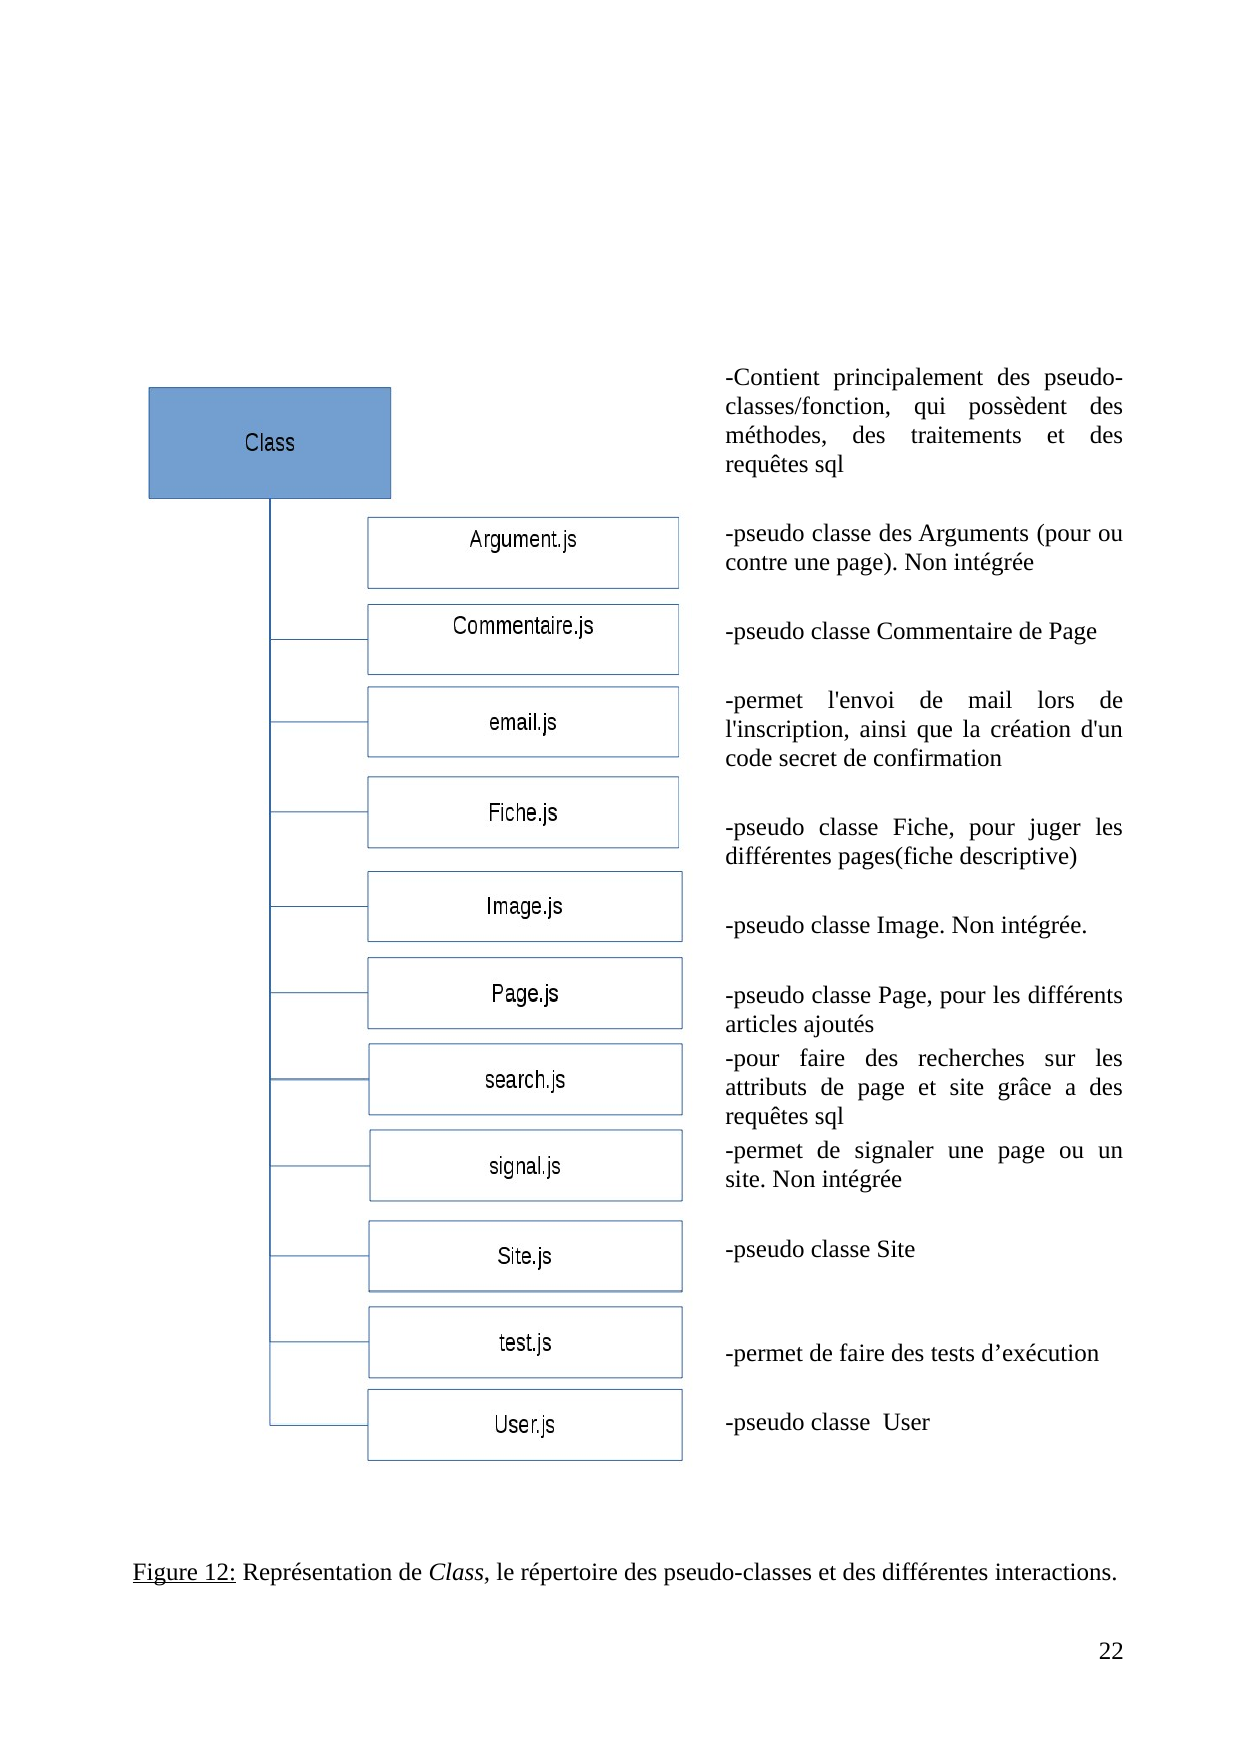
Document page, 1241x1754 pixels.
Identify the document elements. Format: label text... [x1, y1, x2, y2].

text -pour faire des recherches sur les attributs de page et site grâce a des requêtes sql [726, 1043, 1123, 1130]
text -pseudo classe Image. Non intégrée. [726, 911, 1123, 939]
text -pseudo classe User [726, 1407, 1123, 1436]
text -pseudo classe des Arguments (pour ou contre une page). Non intégrée [726, 518, 1123, 576]
text -pseudo classe Page, pour les différents articles ajoutés [726, 980, 1123, 1037]
text Figure 12: Représentation de Class, le répertoire des pseudo-classes et des différentes interactions. [127, 1557, 1123, 1586]
text -permet l'envoi de mail lors de l'inscription, ainsi que la création d'un code secret de confirmation [726, 686, 1123, 772]
text -permet de faire des tests d’exécution [726, 1338, 1123, 1367]
picture [134, 337, 726, 1504]
text -Contient principalement des pseudo-classes/fonction, qui possèdent des méthodes, des traitements et des requêtes sql [726, 362, 1123, 477]
text -pseudo classe Site [726, 1234, 1123, 1262]
text -pseudo classe Fiche, pour juger les différentes pages(fiche descriptive) [726, 812, 1123, 870]
text -pseudo classe Commentaire de Page [726, 616, 1123, 645]
text -permet de signaler une page ou un site. Non intégrée [726, 1136, 1123, 1193]
